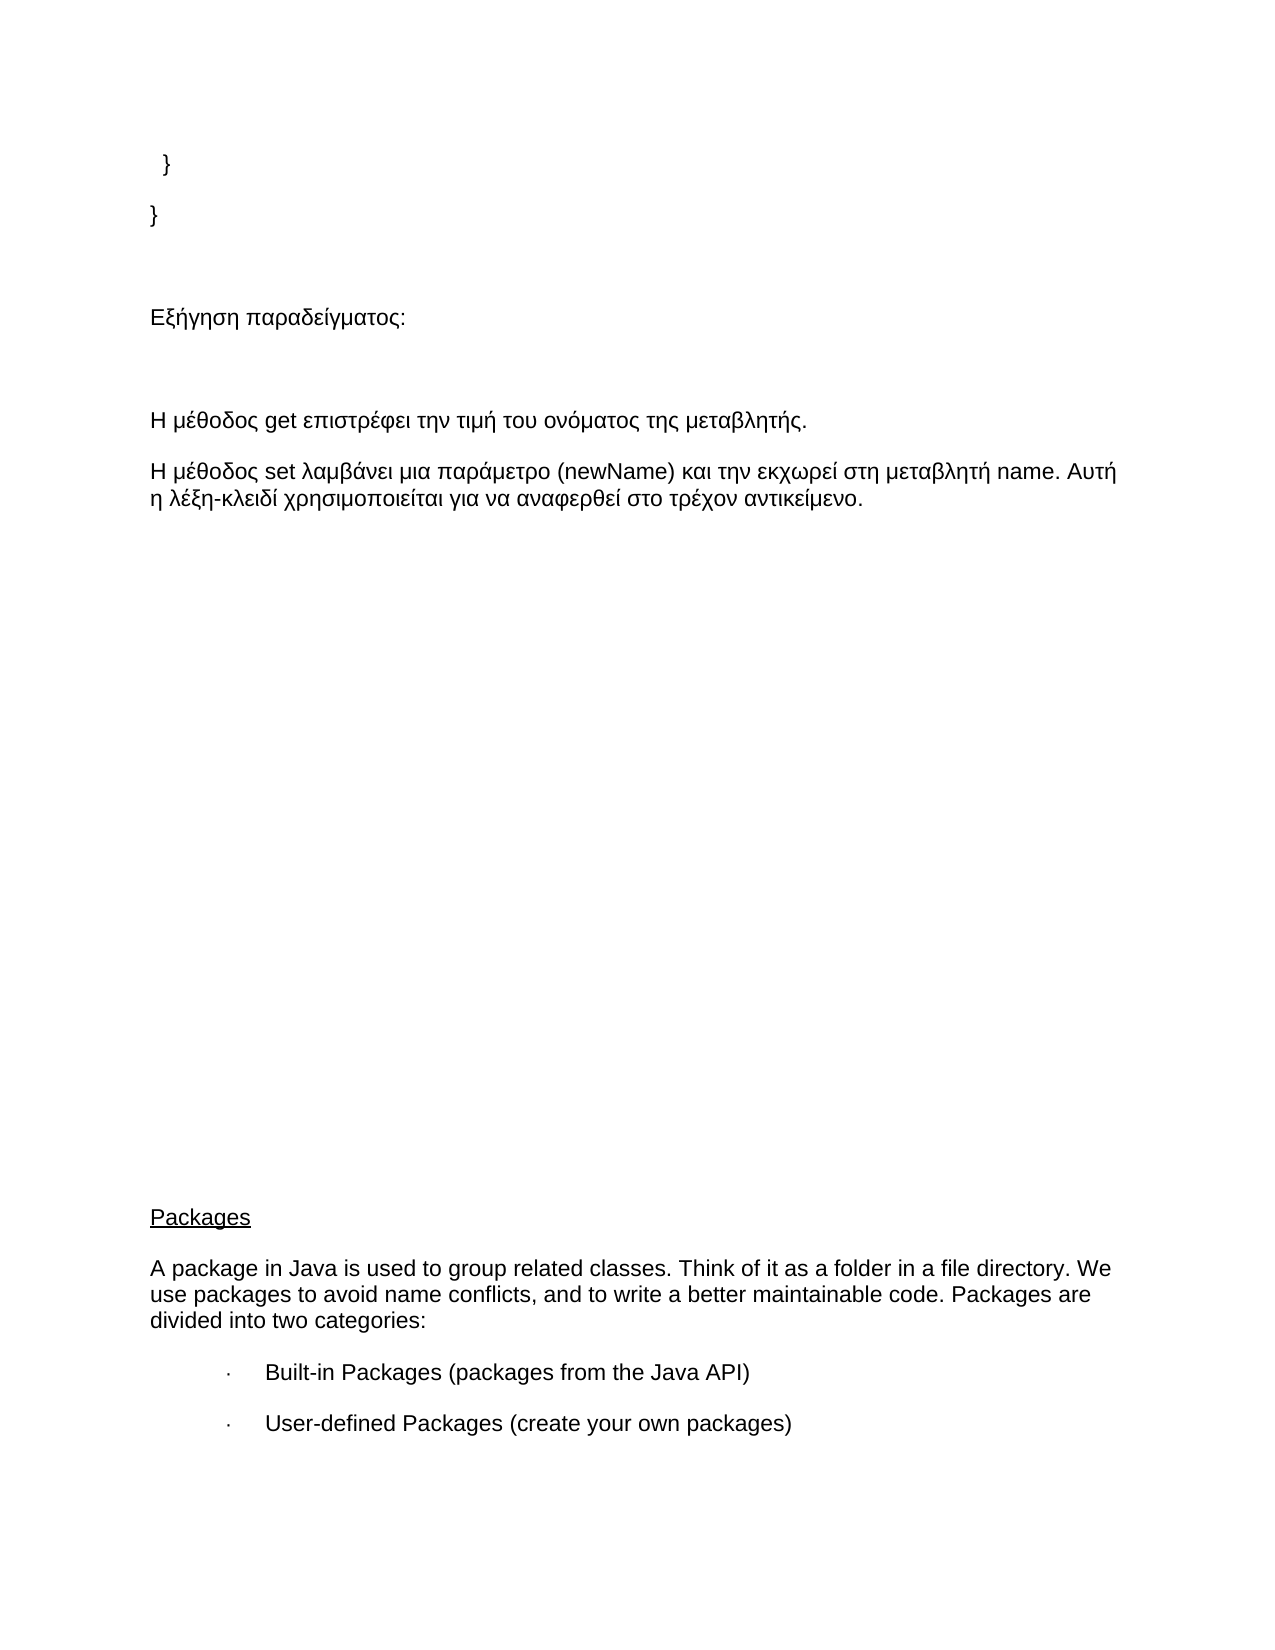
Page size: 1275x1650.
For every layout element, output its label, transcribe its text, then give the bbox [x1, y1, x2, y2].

text Η μέθοδος get επιστρέφει την τιμή του ονόματος της μεταβλητής. [150, 407, 1125, 433]
text } [150, 201, 1125, 228]
text Η μέθοδος set λαμβάνει μια παράμετρο (newName) και την εκχωρεί στη μεταβλητή name. Αυτή η λέξη-κλειδί χρησιμοποιείται για να αναφερθεί στο τρέχον αντικείμενο. [150, 458, 1125, 511]
text A package in Java is used to group related classes. Think of it as a folder in a file directory. We use packages to avoid name conflicts, and to write a better maintainable code. Packages are divided into two categories: [150, 1255, 1125, 1334]
text Εξήγηση παραδείγματος: [150, 304, 1125, 330]
text } [150, 150, 1125, 176]
text · User-defined Packages (create your own packages) [225, 1410, 1125, 1437]
text · Built-in Packages (packages from the Java API) [225, 1359, 1125, 1385]
text Packages [150, 1203, 1125, 1230]
